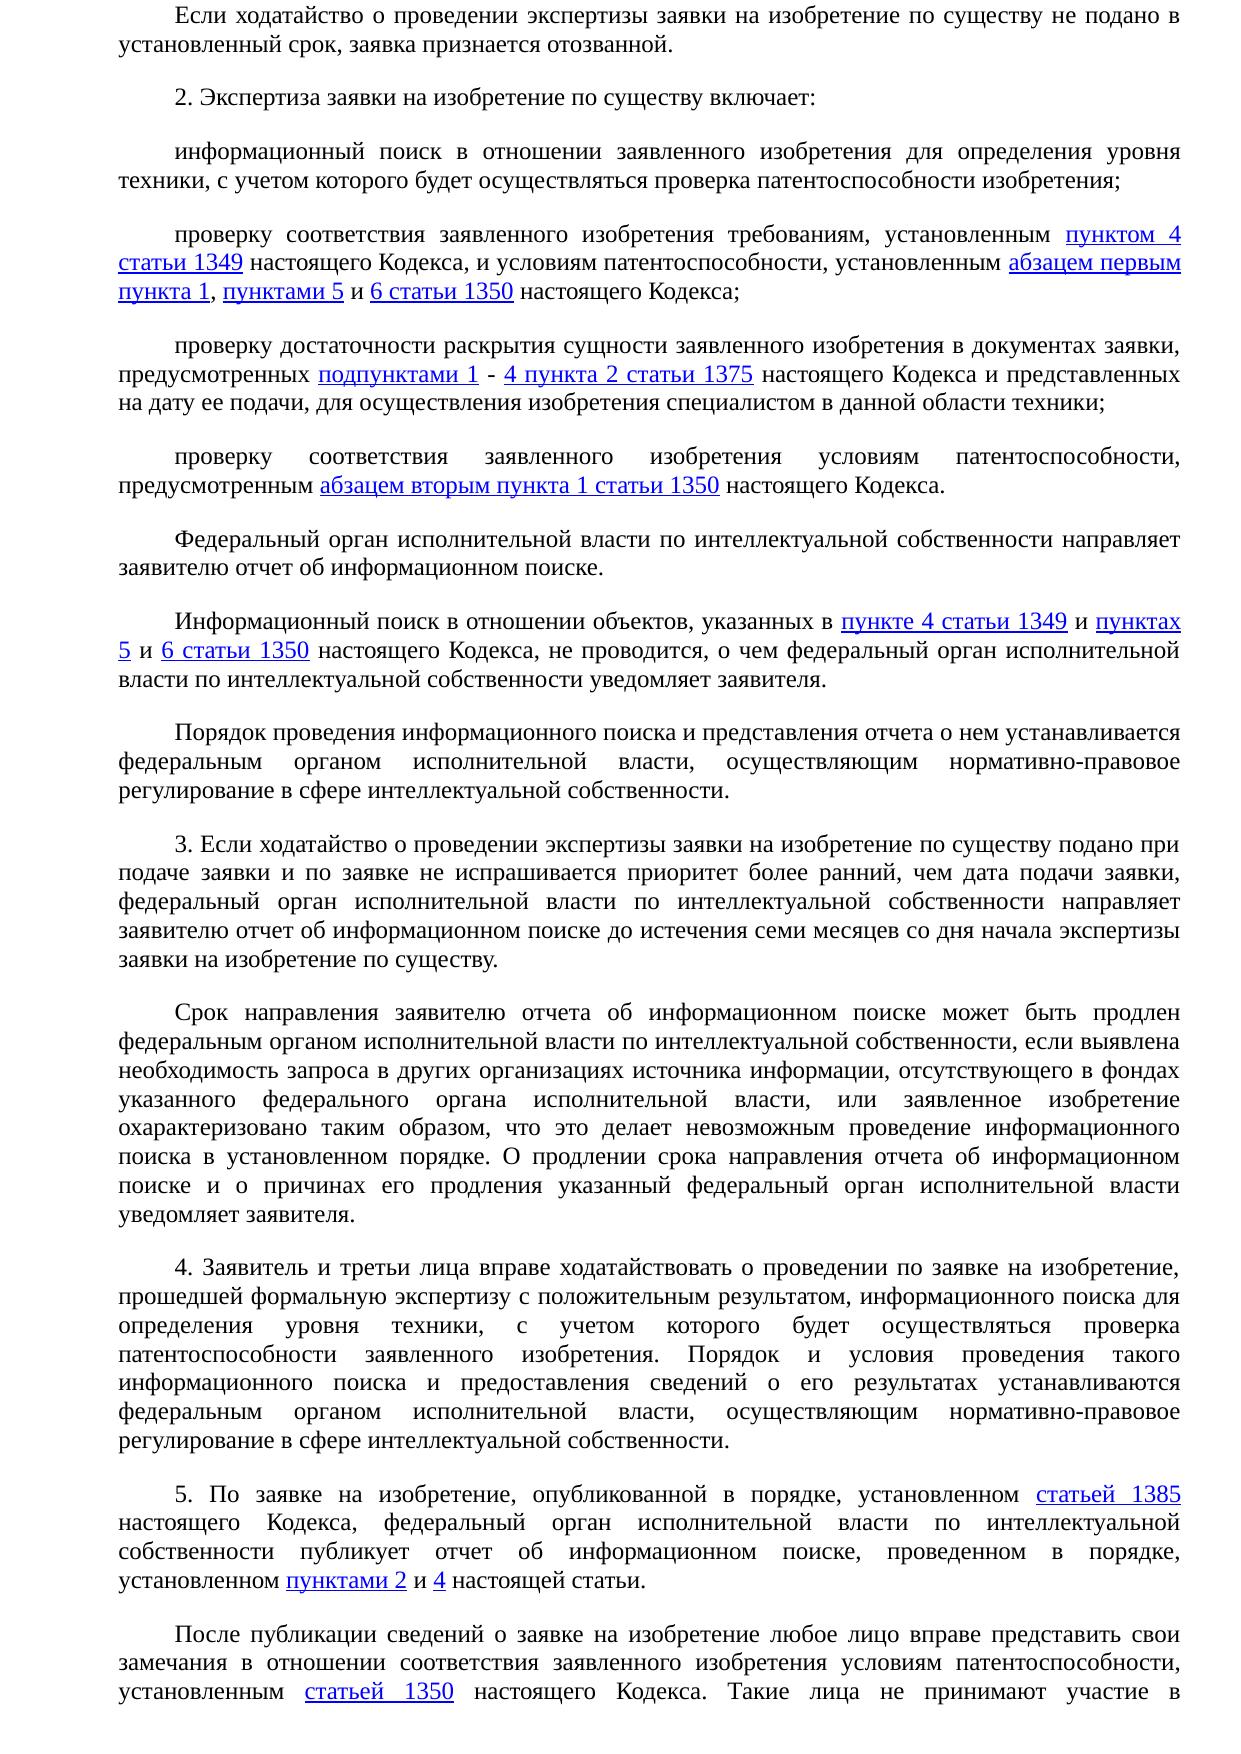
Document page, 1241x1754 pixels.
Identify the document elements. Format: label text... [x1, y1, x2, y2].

text проверку достаточности раскрытия сущности заявленного изобретения в документах заявки, предусмотренных подпунктами 1 - 4 пункта 2 статьи 1375 настоящего Кодекса и представленных на дату ее подачи, для осуществления изобретения специалистом в данной области техники; [118, 330, 1181, 416]
text проверку соответствия заявленного изобретения условиям патентоспособности, предусмотренным абзацем вторым пункта 1 статьи 1350 настоящего Кодекса. [118, 441, 1181, 499]
text Федеральный орган исполнительной власти по интеллектуальной собственности направляет заявителю отчет об информационном поиске. [118, 524, 1181, 581]
text Если ходатайство о проведении экспертизы заявки на изобретение по существу не подано в установленный срок, заявка признается отозванной. [118, 0, 1181, 57]
text 4. Заявитель и третьи лица вправе ходатайствовать о проведении по заявке на изобретение, прошедшей формальную экспертизу с положительным результатом, информационного поиска для определения уровня техники, с учетом которого будет осуществляться проверка патентоспособности заявленного изобретения. Порядок и условия проведения такого информационного поиска и предоставления сведений о его результатах устанавливаются федеральным органом исполнительной власти, осуществляющим нормативно-правовое регулирование в сфере интеллектуальной собственности. [118, 1252, 1181, 1454]
text После публикации сведений о заявке на изобретение любое лицо вправе представить свои замечания в отношении соответствия заявленного изобретения условиям патентоспособности, установленным статьей 1350 настоящего Кодекса. Такие лица не принимают участие в [118, 1619, 1181, 1705]
text Порядок проведения информационного поиска и представления отчета о нем устанавливается федеральным органом исполнительной власти, осуществляющим нормативно-правовое регулирование в сфере интеллектуальной собственности. [118, 717, 1181, 804]
text 2. Экспертиза заявки на изобретение по существу включает: [118, 82, 1181, 111]
text 3. Если ходатайство о проведении экспертизы заявки на изобретение по существу подано при подаче заявки и по заявке не испрашивается приоритет более ранний, чем дата подачи заявки, федеральный орган исполнительной власти по интеллектуальной собственности направляет заявителю отчет об информационном поиске до истечения семи месяцев со дня начала экспертизы заявки на изобретение по существу. [118, 829, 1181, 972]
text информационный поиск в отношении заявленного изобретения для определения уровня техники, с учетом которого будет осуществляться проверка патентоспособности изобретения; [118, 136, 1181, 194]
text 5. По заявке на изобретение, опубликованной в порядке, установленном статьей 1385 настоящего Кодекса, федеральный орган исполнительной власти по интеллектуальной собственности публикует отчет об информационном поиске, проведенном в порядке, установленном пунктами 2 и 4 настоящей статьи. [118, 1479, 1181, 1594]
text Срок направления заявителю отчета об информационном поиске может быть продлен федеральным органом исполнительной власти по интеллектуальной собственности, если выявлена необходимость запроса в других организациях источника информации, отсутствующего в фондах указанного федерального органа исполнительной власти, или заявленное изобретение охарактеризовано таким образом, что это делает невозможным проведение информационного поиска в установленном порядке. О продлении срока направления отчета об информационном поиске и о причинах его продления указанный федеральный орган исполнительной власти уведомляет заявителя. [118, 997, 1181, 1227]
text проверку соответствия заявленного изобретения требованиям, установленным пунктом 4 статьи 1349 настоящего Кодекса, и условиям патентоспособности, установленным абзацем первым пункта 1, пунктами 5 и 6 статьи 1350 настоящего Кодекса; [118, 219, 1181, 305]
text Информационный поиск в отношении объектов, указанных в пункте 4 статьи 1349 и пунктах 5 и 6 статьи 1350 настоящего Кодекса, не проводится, о чем федеральный орган исполнительной власти по интеллектуальной собственности уведомляет заявителя. [118, 606, 1181, 692]
